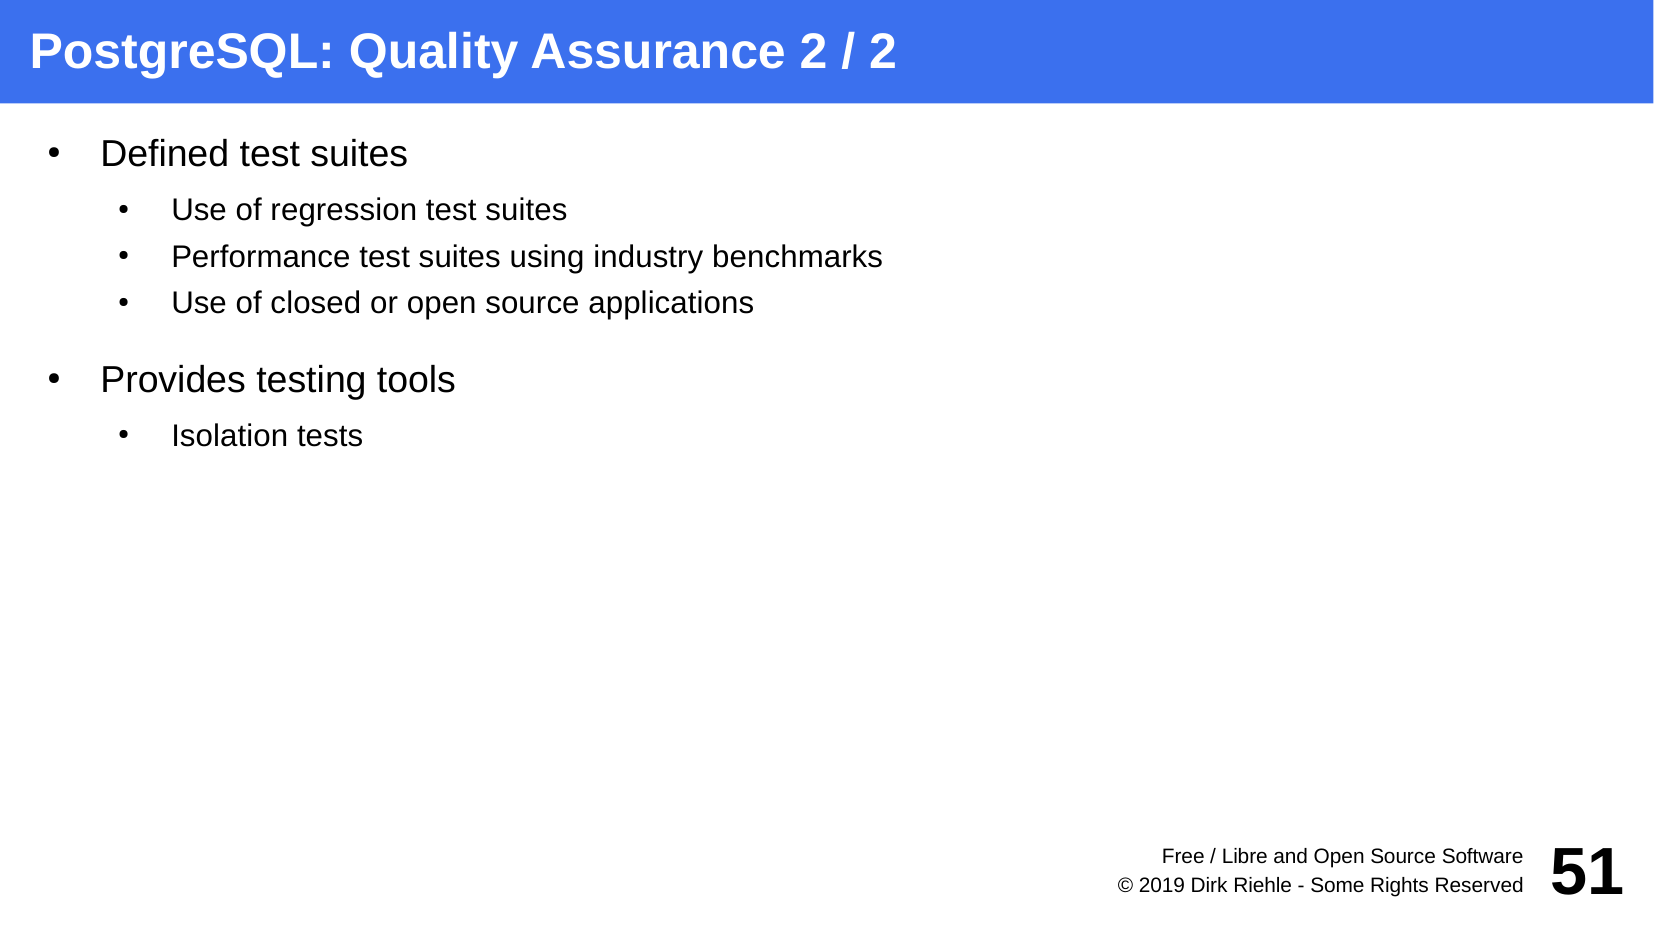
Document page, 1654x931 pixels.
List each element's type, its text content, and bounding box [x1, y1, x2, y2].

title PostgreSQL: Quality Assurance 2 / 2 [0, 0, 1654, 104]
list Defined test suites Use of regression test suites Performance test suites using industry benchmarks Use of closed or open source applications Provides testing tools Isolation tests [29, 132, 1625, 813]
